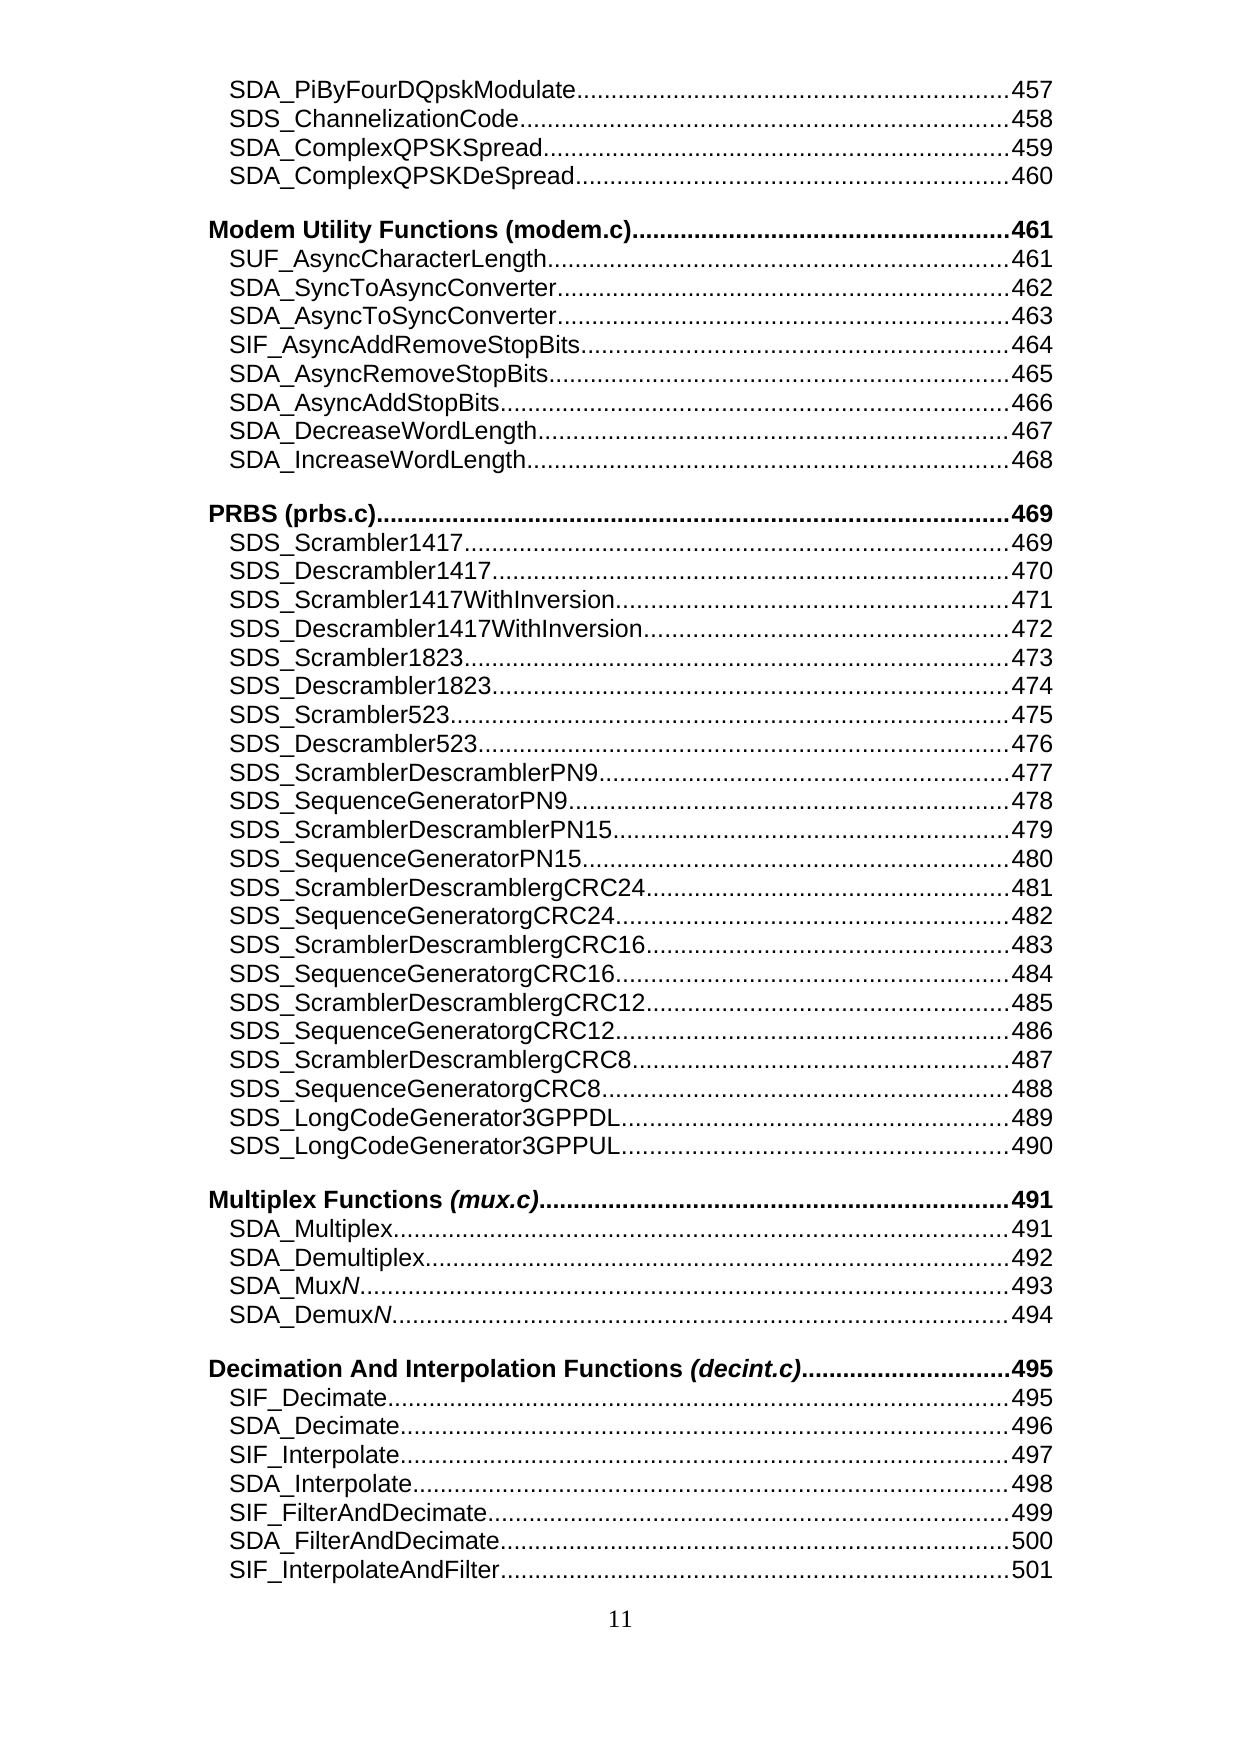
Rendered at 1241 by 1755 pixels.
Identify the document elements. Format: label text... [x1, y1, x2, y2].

text SDS_ScramblerDescramblergCRC24 481 [229, 872, 1053, 901]
text SIF_FilterAndDecimate 499 [229, 1497, 1053, 1526]
text SDS_ChannelizationCode 458 [229, 104, 1053, 132]
text SDS_SequenceGeneratorgCRC24 482 [229, 901, 1053, 930]
text SDS_Descrambler1823 474 [229, 671, 1053, 700]
text SDS_LongCodeGenerator3GPPUL 490 [229, 1131, 1053, 1160]
text SDA_ComplexQPSKDeSpread 460 [229, 161, 1053, 190]
text SDS_ScramblerDescramblergCRC16 483 [229, 930, 1053, 959]
text SDA_Multiplex 491 [229, 1214, 1053, 1242]
text SDA_IncreaseWordLength 468 [229, 445, 1053, 474]
text Modem Utility Functions (modem.c) 461 [208, 215, 1053, 244]
text PRBS (prbs.c) 469 [208, 499, 1053, 527]
text SDA_DecreaseWordLength 467 [229, 416, 1053, 445]
text SDS_SequenceGeneratorPN15 480 [229, 844, 1053, 872]
text SDA_PiByFourDQpskModulate 457 [229, 75, 1053, 104]
text SDS_SequenceGeneratorgCRC8 488 [229, 1074, 1053, 1102]
text SDS_ScramblerDescramblergCRC12 485 [229, 987, 1053, 1016]
text SDA_ComplexQPSKSpread 459 [229, 132, 1053, 161]
text SDA_SyncToAsyncConverter 462 [229, 272, 1053, 301]
text SDA_MuxN 493 [229, 1271, 1053, 1300]
text SDA_FilterAndDecimate 500 [229, 1526, 1053, 1555]
text SIF_InterpolateAndFilter 501 [229, 1555, 1053, 1584]
text SDS_ScramblerDescramblergCRC8 487 [229, 1045, 1053, 1074]
text SIF_AsyncAddRemoveStopBits 464 [229, 330, 1053, 359]
text SDS_SequenceGeneratorgCRC12 486 [229, 1016, 1053, 1045]
text SDS_ScramblerDescramblerPN9 477 [229, 757, 1053, 786]
text SDS_Scrambler523 475 [229, 700, 1053, 729]
text SDS_Scrambler1417 469 [229, 527, 1053, 556]
text SDA_AsyncRemoveStopBits 465 [229, 359, 1053, 387]
text SDS_SequenceGeneratorPN9 478 [229, 786, 1053, 815]
text SDA_DemuxN 494 [229, 1300, 1053, 1329]
text SDS_Descrambler1417WithInversion 472 [229, 614, 1053, 642]
text SDA_AsyncToSyncConverter 463 [229, 301, 1053, 330]
text SUF_AsyncCharacterLength 461 [229, 244, 1053, 272]
text SDS_Scrambler1823 473 [229, 642, 1053, 671]
text SDS_Descrambler523 476 [229, 729, 1053, 757]
text SIF_Decimate 495 [229, 1382, 1053, 1411]
text SDA_Interpolate 498 [229, 1469, 1053, 1497]
text SIF_Interpolate 497 [229, 1440, 1053, 1469]
text SDS_Scrambler1417WithInversion 471 [229, 585, 1053, 614]
text SDS_SequenceGeneratorgCRC16 484 [229, 959, 1053, 987]
text SDS_Descrambler1417 470 [229, 556, 1053, 585]
text SDS_LongCodeGenerator3GPPDL 489 [229, 1102, 1053, 1131]
text SDA_AsyncAddStopBits 466 [229, 387, 1053, 416]
text SDA_Decimate 496 [229, 1411, 1053, 1440]
text SDS_ScramblerDescramblerPN15 479 [229, 815, 1053, 844]
text SDA_Demultiplex 492 [229, 1242, 1053, 1271]
text Multiplex Functions (mux.c) 491 [208, 1185, 1053, 1214]
text Decimation And Interpolation Functions (decint.c) 495 [208, 1354, 1053, 1382]
